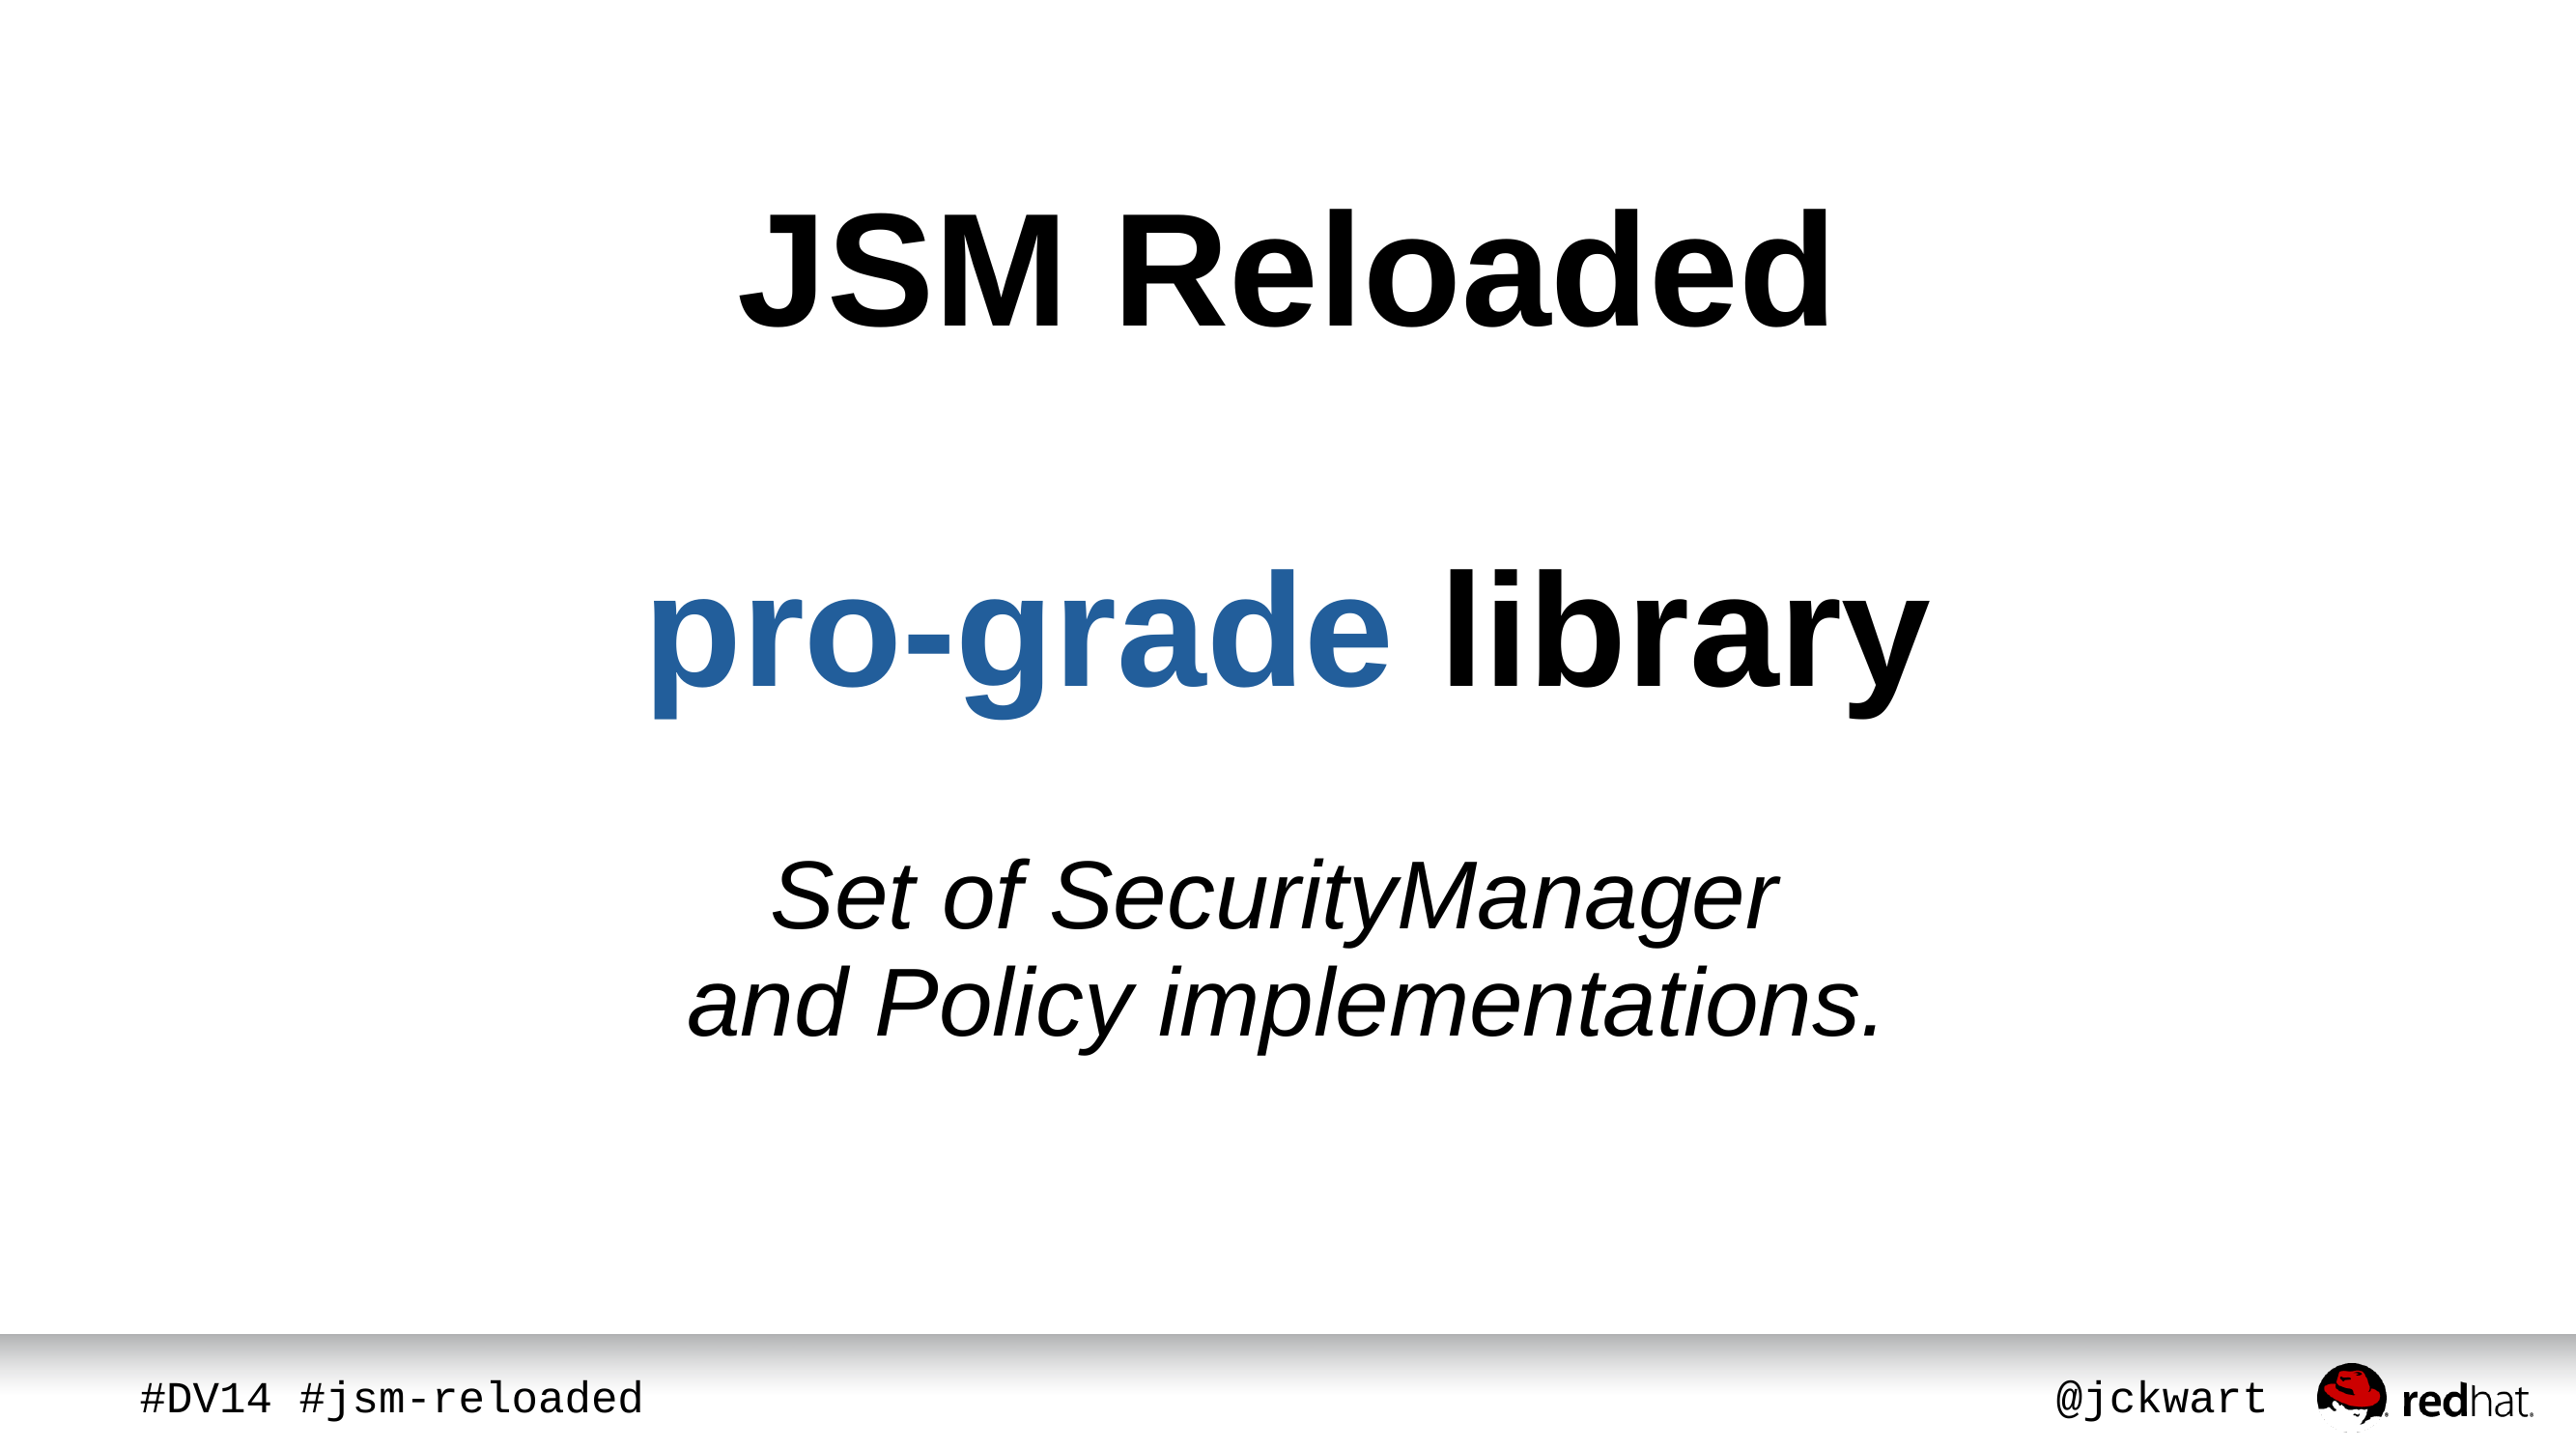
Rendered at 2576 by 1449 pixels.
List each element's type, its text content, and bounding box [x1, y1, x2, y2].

picture [0, 1334, 2576, 1445]
subtitle JSM Reloaded pro-grade library Set of SecurityManager and Policy implementations. [128, 57, 2448, 1179]
